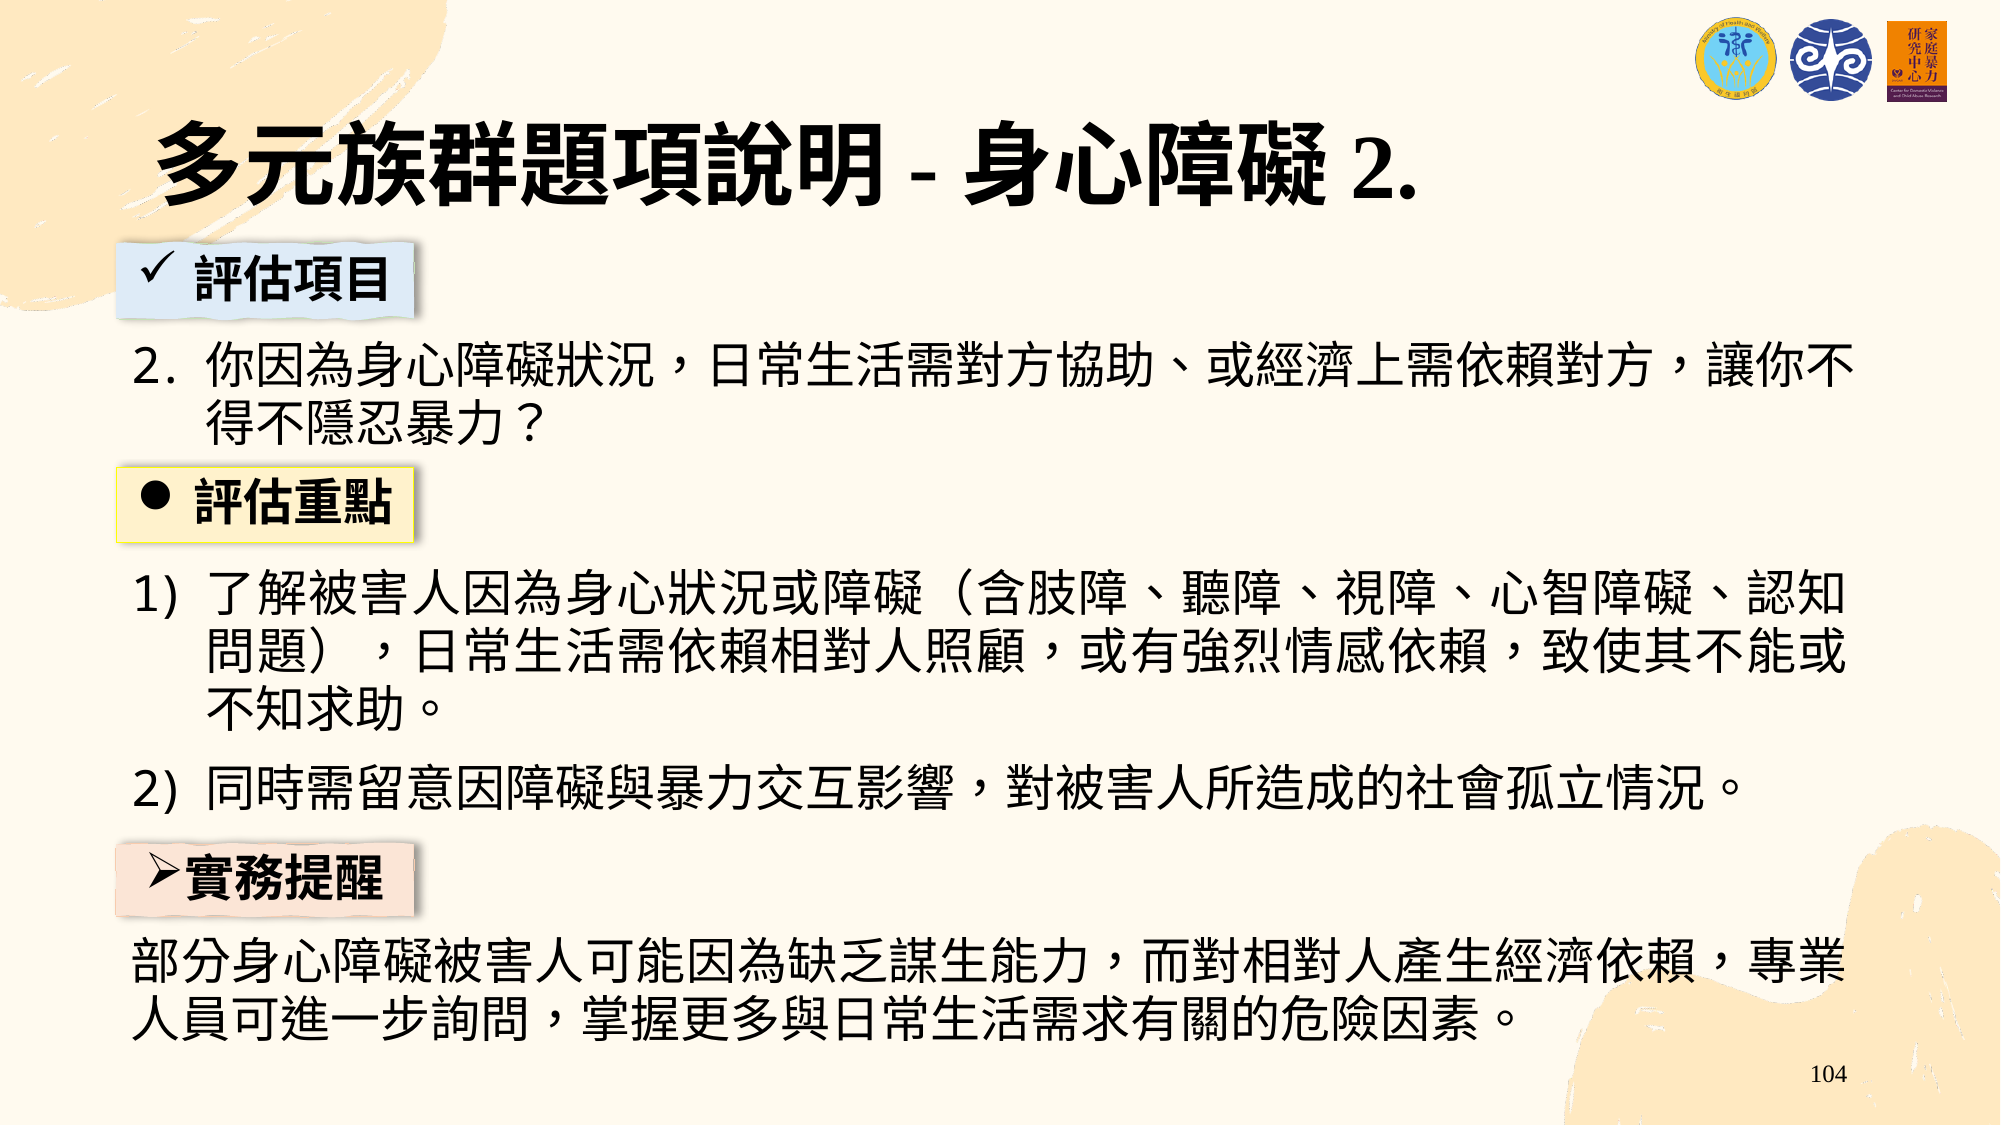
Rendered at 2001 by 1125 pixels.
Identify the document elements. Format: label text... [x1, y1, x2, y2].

text_box 評估項目 [115, 241, 415, 321]
picture [1605, 799, 2001, 1125]
list 評估重點 [116, 468, 414, 543]
title 多元族群題項說明-身心障礙2. [137, 59, 1863, 278]
text_box 實務提醒 [115, 842, 414, 918]
picture [1695, 17, 1947, 102]
picture [0, 0, 485, 355]
text_box 了解被害人因為身心狀況或障礙（含肢障、聽障、視障、心智障礙、認知問題），日常生活需依賴相對人照顧，或有強烈情感依賴，致使其不能或不知求助。 同時需留意因障礙與暴力交互影響，對被害人所造成的社會孤立情況。 [116, 555, 1863, 626]
text_box 部分身心障礙被害人可能因為缺乏謀生能力，而對相對人產生經濟依賴，專業人員可進一步詢問，掌握更多與日常生活需求有關的危險因素。 [116, 923, 1863, 1125]
text_box 你因為身心障礙狀況，日常生活需對方協助、或經濟上需依賴對方，讓你不得不隱忍暴力？ [116, 327, 1886, 468]
